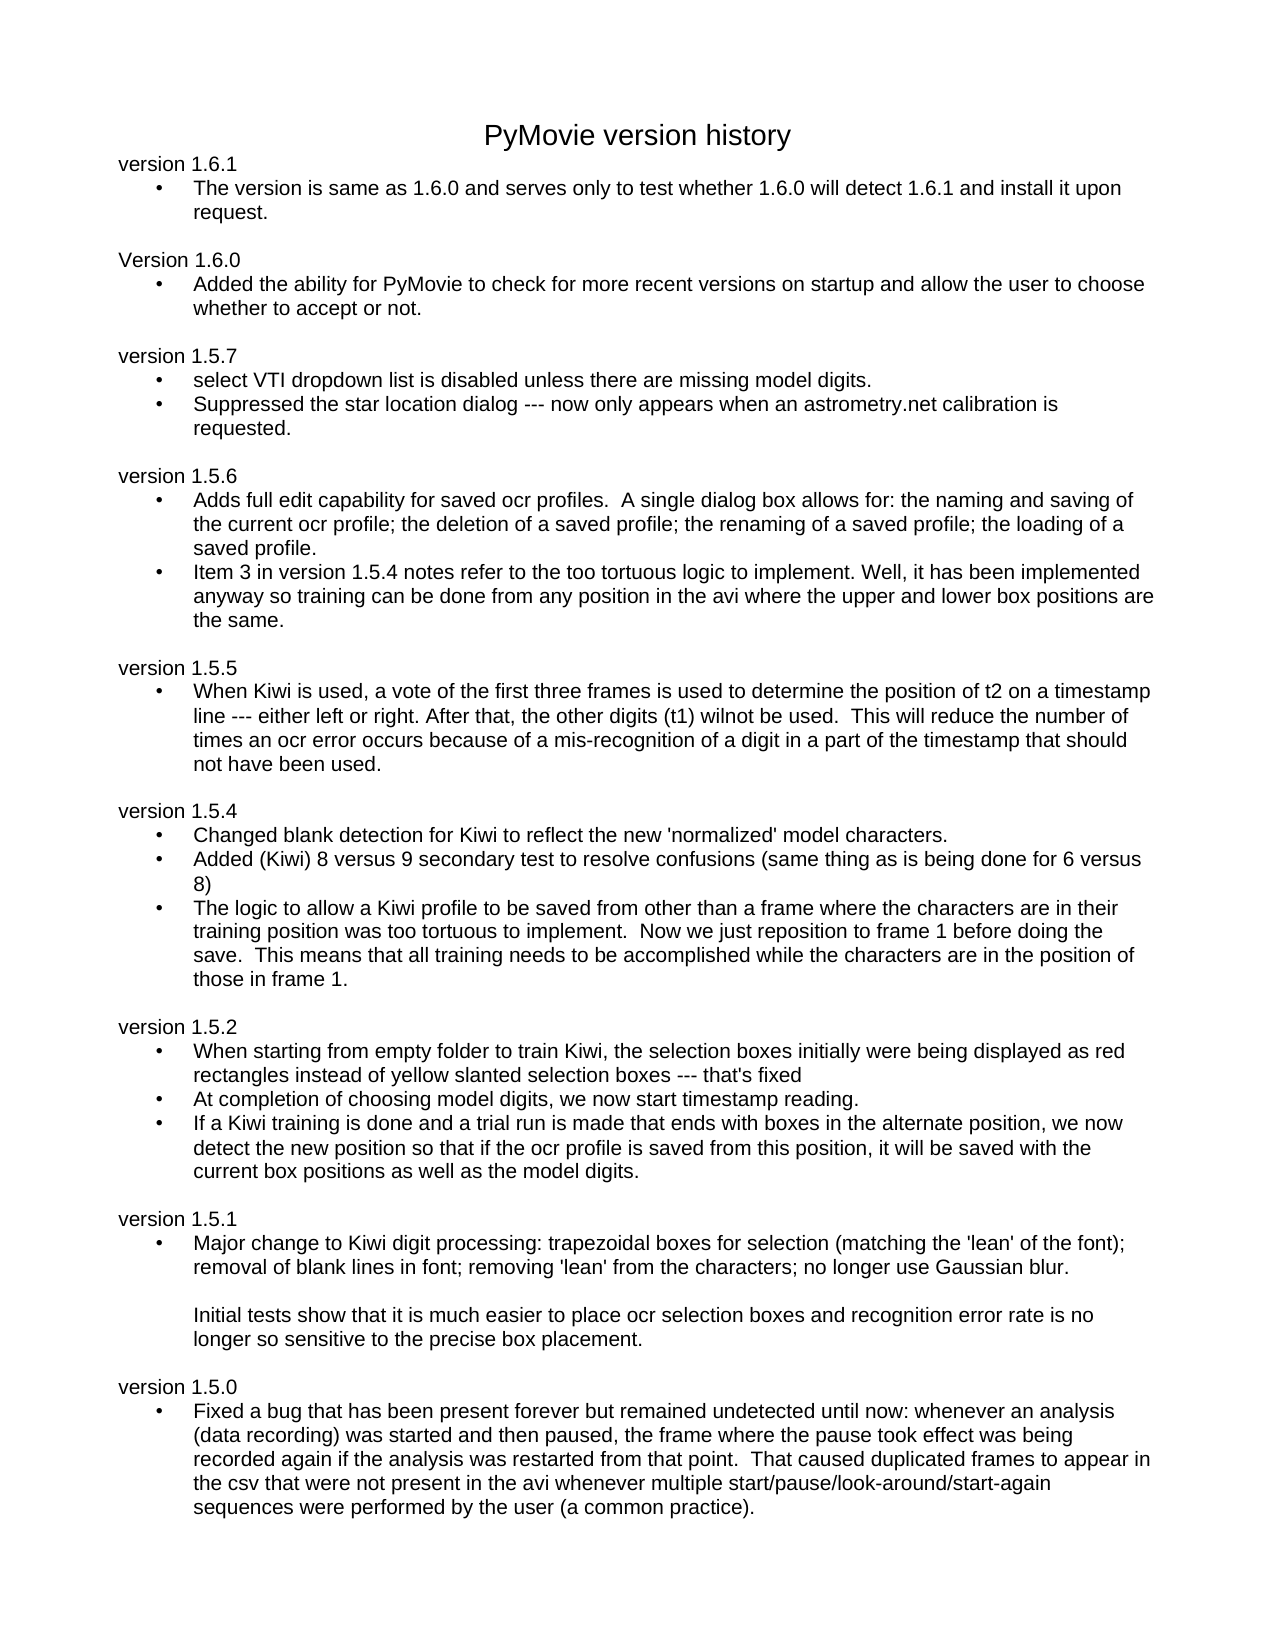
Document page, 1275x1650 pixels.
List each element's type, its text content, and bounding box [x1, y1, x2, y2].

list The logic to allow a Kiwi profile to be saved from other than a frame where the characters are in their training position was too tortuous to implement. Now we just reposition to frame 1 before doing the save. This means that all training needs to be accomplished while the characters are in the position of those in frame 1. [156, 895, 1157, 1015]
text version 1.5.2 [118, 1015, 1157, 1039]
list Added (Kiwi) 8 versus 9 secondary test to resolve confusions (same thing as is being done for 6 versus 8) [156, 847, 1157, 895]
text version 1.5.1 [118, 1207, 1157, 1231]
list Item 3 in version 1.5.4 notes refer to the too tortuous logic to implement. Well, it has been implemented anyway so training can be done from any position in the avi where the upper and lower box positions are the same. [156, 559, 1157, 655]
text version 1.5.5 [118, 655, 1157, 679]
list Changed blank detection for Kiwi to reflect the new 'normalized' model characters. [156, 823, 1157, 847]
list At completion of choosing model digits, we now start timestamp reading. [156, 1087, 1157, 1111]
text version 1.5.0 [118, 1375, 1157, 1399]
list If a Kiwi training is done and a trial run is made that ends with boxes in the alternate position, we now detect the new position so that if the ocr profile is saved from this position, it will be saved with the current box positions as well as the model digits. [156, 1111, 1157, 1207]
text version 1.5.6 [118, 463, 1157, 487]
list When Kiwi is used, a vote of the first three frames is used to determine the position of t2 on a timestamp line --- either left or right. After that, the other digits (t1) wilnot be used. This will reduce the number of times an ocr error occurs because of a mis-recognition of a digit in a part of the timestamp that should not have been used. [156, 679, 1157, 799]
list When starting from empty folder to train Kiwi, the selection boxes initially were being displayed as red rectangles instead of yellow slanted selection boxes --- that's fixed [156, 1039, 1157, 1087]
list The version is same as 1.6.0 and serves only to test whether 1.6.0 will detect 1.6.1 and install it upon request. [156, 176, 1157, 248]
list Major change to Kiwi digit processing: trapezoidal boxes for selection (matching the 'lean' of the font); removal of blank lines in font; removing 'lean' from the characters; no longer use Gaussian blur. Initial tests show that it is much easier to place ocr selection boxes and recognition error rate is no longer so sensitive to the precise box placement. [156, 1231, 1157, 1375]
text PyMovie version history [118, 118, 1157, 152]
list Suppressed the star location dialog --- now only appears when an astrometry.net calibration is requested. [156, 392, 1157, 463]
list select VTI dropdown list is disabled unless there are missing model digits. [156, 367, 1157, 392]
list Fixed a bug that has been present forever but remained undetected until now: whenever an analysis (data recording) was started and then paused, the frame where the pause took effect was being recorded again if the analysis was restarted from that point. That caused duplicated frames to appear in the csv that were not present in the avi whenever multiple start/pause/look-around/start-again sequences were performed by the user (a common practice). [156, 1399, 1157, 1519]
list Adds full edit capability for saved ocr profiles. A single dialog box allows for: the naming and saving of the current ocr profile; the deletion of a saved profile; the renaming of a saved profile; the loading of a saved profile. [156, 487, 1157, 559]
text version 1.5.4 [118, 799, 1157, 823]
text Version 1.6.0 [118, 248, 1157, 272]
list Added the ability for PyMovie to check for more recent versions on startup and allow the user to choose whether to accept or not. [156, 272, 1157, 343]
text version 1.5.7 [118, 343, 1157, 367]
text version 1.6.1 [118, 152, 1157, 176]
